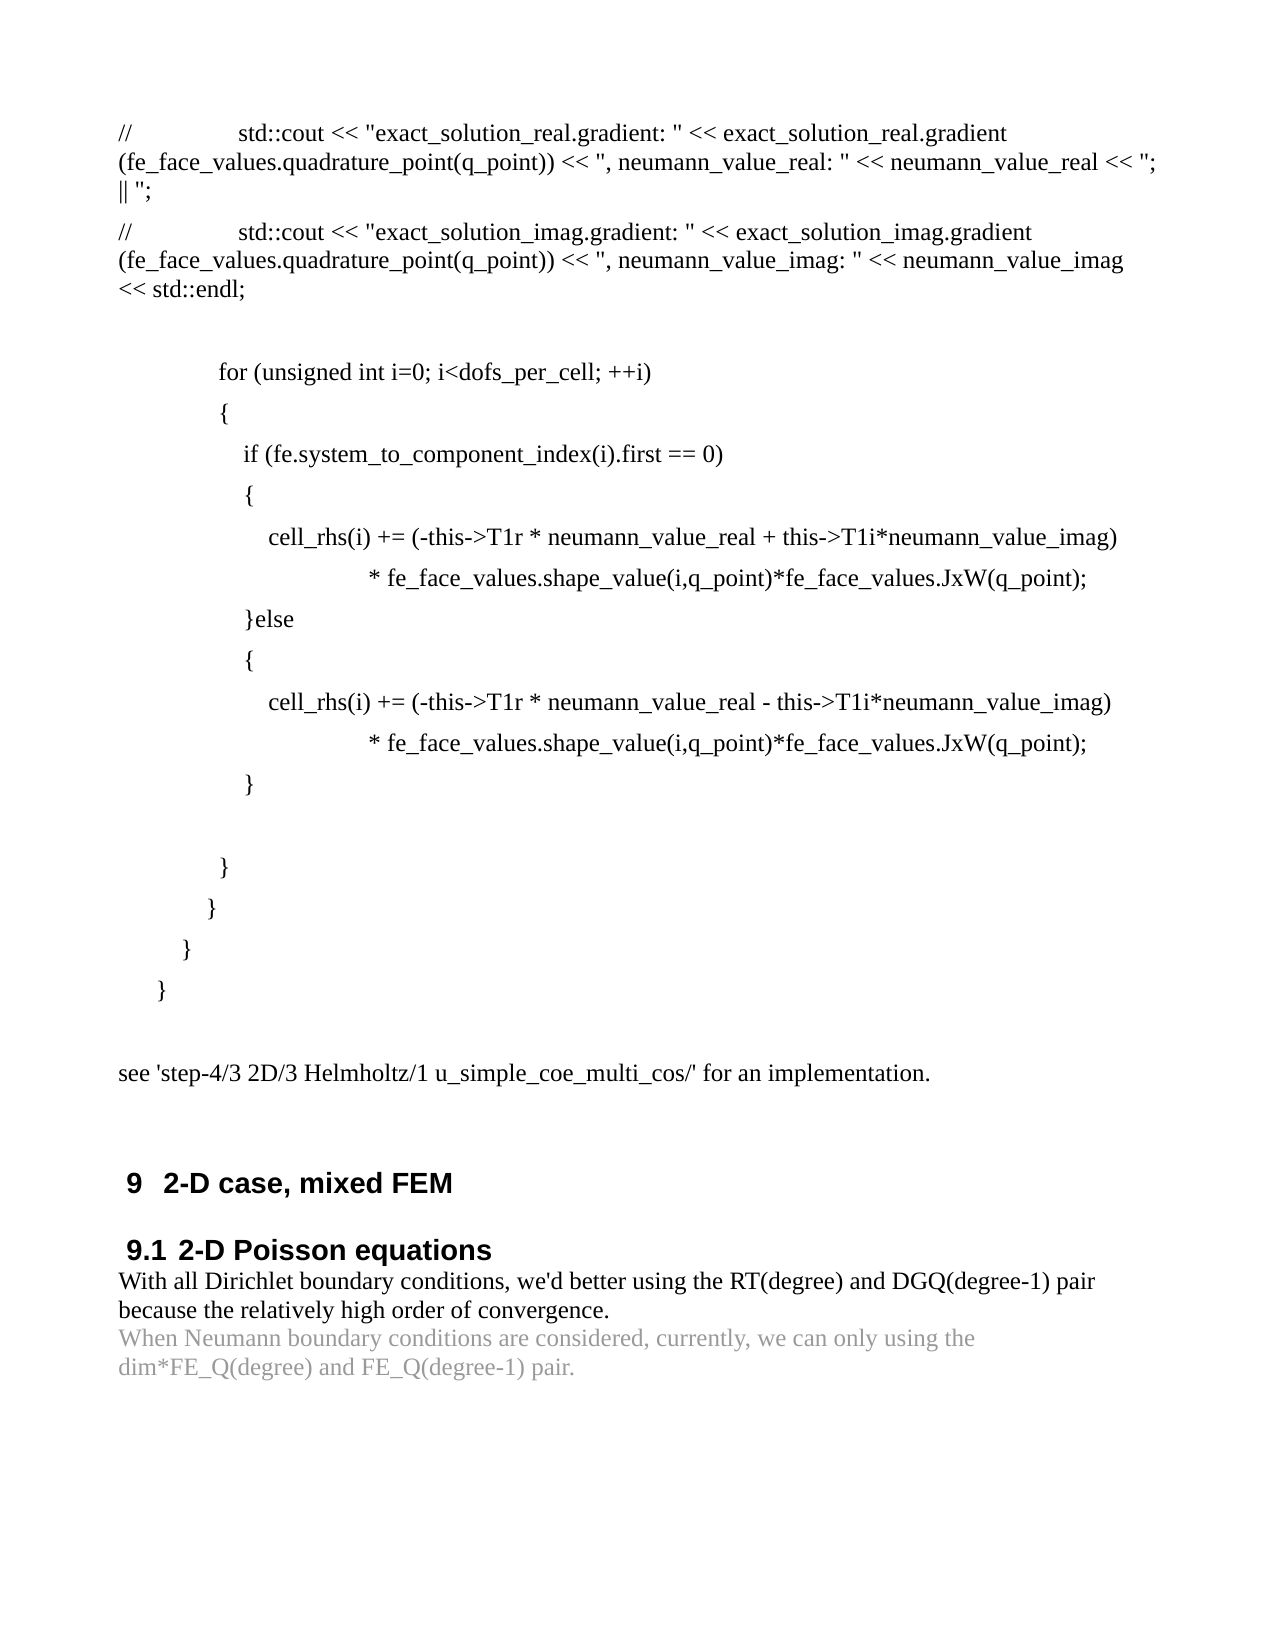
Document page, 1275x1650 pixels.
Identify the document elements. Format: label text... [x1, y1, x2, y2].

text }else [118, 604, 1157, 633]
text * fe_face_values.shape_value(i,q_point)*fe_face_values.JxW(q_point); [118, 728, 1157, 757]
text With all Dirichlet boundary conditions, we'd better using the RT(degree) and DGQ(degree-1) pair because the relatively high order of convergence. [118, 1266, 1157, 1323]
text for (unsigned int i=0; i<dofs_per_cell; ++i) [118, 357, 1157, 386]
text { [118, 481, 1157, 509]
text see 'step-4/3 2D/3 Helmholtz/1 u_simple_coe_multi_cos/' for an implementation. [118, 1058, 1157, 1087]
text cell_rhs(i) += (-this->T1r * neumann_value_real - this->T1i*neumann_value_imag) [118, 687, 1157, 716]
subtitle 2-D case, mixed FEM [118, 1166, 1157, 1199]
text When Neumann boundary conditions are considered, currently, we can only using the dim*FE_Q(degree) and FE_Q(degree-1) pair. [118, 1323, 1157, 1381]
text // std::cout << "exact_solution_imag.gradient: " << exact_solution_imag.gradient (fe_face_values.quadrature_point(q_point)) << ", neumann_value_imag: " << neumann_value_imag << std::endl; [118, 217, 1157, 303]
text } [118, 893, 1157, 922]
text } [118, 934, 1157, 963]
text } [118, 769, 1157, 798]
text } [118, 852, 1157, 881]
text cell_rhs(i) += (-this->T1r * neumann_value_real + this->T1i*neumann_value_imag) [118, 522, 1157, 551]
subtitle 2-D Poisson equations [118, 1232, 1157, 1266]
text { [118, 398, 1157, 427]
text // std::cout << "exact_solution_real.gradient: " << exact_solution_real.gradient (fe_face_values.quadrature_point(q_point)) << ", neumann_value_real: " << neumann_value_real << "; || "; [118, 118, 1157, 204]
text if (fe.system_to_component_index(i).first == 0) [118, 439, 1157, 468]
text * fe_face_values.shape_value(i,q_point)*fe_face_values.JxW(q_point); [118, 563, 1157, 592]
text { [118, 646, 1157, 674]
text } [118, 976, 1157, 1004]
